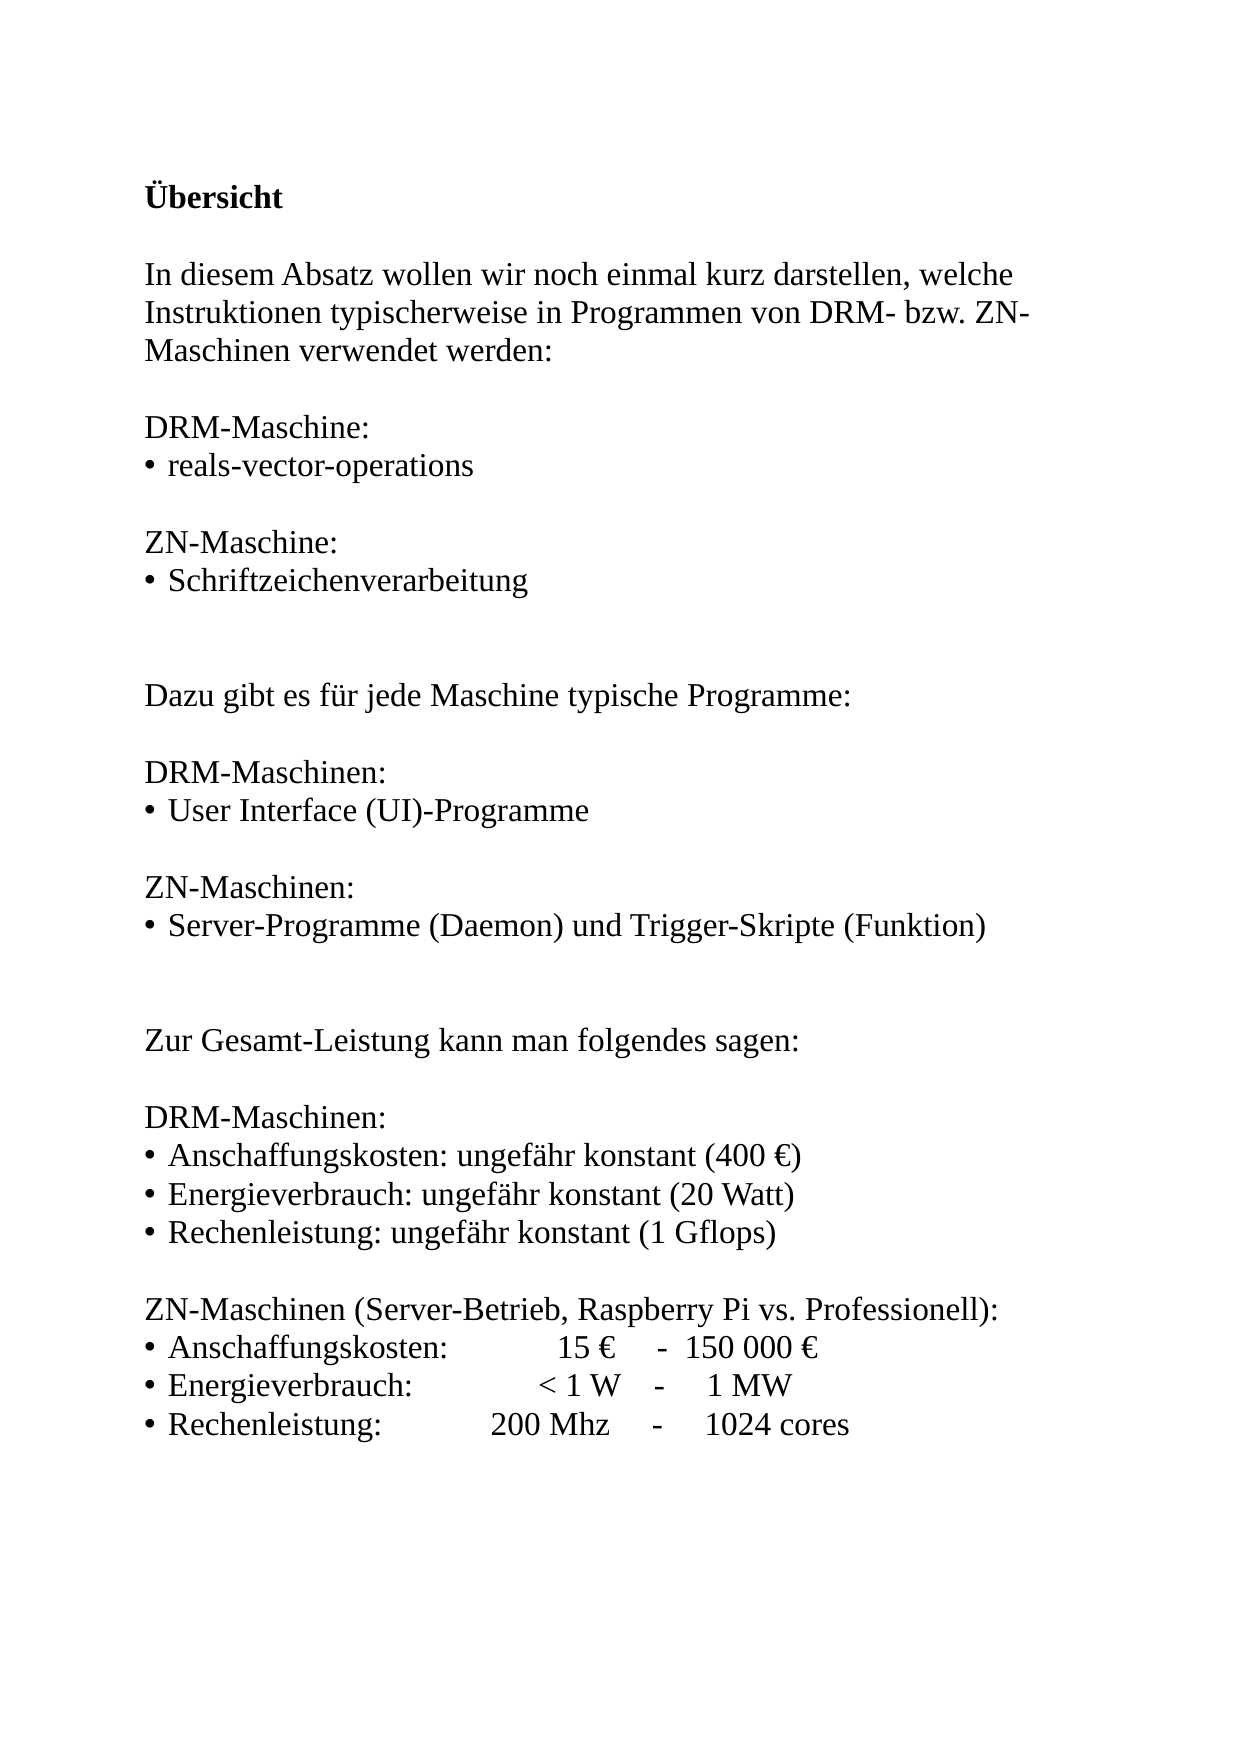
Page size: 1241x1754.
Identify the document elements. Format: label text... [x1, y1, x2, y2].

text Zur Gesamt-Leistung kann man folgendes sagen: [144, 1021, 1044, 1059]
list reals-vector-operations [144, 446, 1044, 484]
text In diesem Absatz wollen wir noch einmal kurz darstellen, welche Instruktionen typischerweise in Programmen von DRM- bzw. ZN-Maschinen verwendet werden: [144, 254, 1044, 369]
list Energieverbrauch: < 1 W - 1 MW [144, 1366, 1044, 1404]
text Übersicht [144, 177, 1044, 216]
text Dazu gibt es für jede Maschine typische Programme: [144, 676, 1044, 714]
list User Interface (UI)-Programme [144, 791, 1044, 829]
text ZN-Maschine: [144, 522, 1044, 561]
list Schriftzeichenverarbeitung [144, 561, 1044, 599]
list Energieverbrauch: ungefähr konstant (20 Watt) [144, 1174, 1044, 1212]
text DRM-Maschinen: [144, 1097, 1044, 1136]
list Server-Programme (Daemon) und Trigger-Skripte (Funktion) [144, 906, 1044, 944]
list Rechenleistung: 200 Mhz - 1024 cores [144, 1404, 1044, 1442]
text DRM-Maschinen: [144, 752, 1044, 791]
text ZN-Maschinen (Server-Betrieb, Raspberry Pi vs. Professionell): [144, 1289, 1044, 1327]
text DRM-Maschine: [144, 407, 1044, 446]
text ZN-Maschinen: [144, 867, 1044, 906]
list Anschaffungskosten: ungefähr konstant (400 €) [144, 1136, 1044, 1174]
list Rechenleistung: ungefähr konstant (1 Gflops) [144, 1212, 1044, 1251]
list Anschaffungskosten: 15 € - 150 000 € [144, 1327, 1044, 1366]
